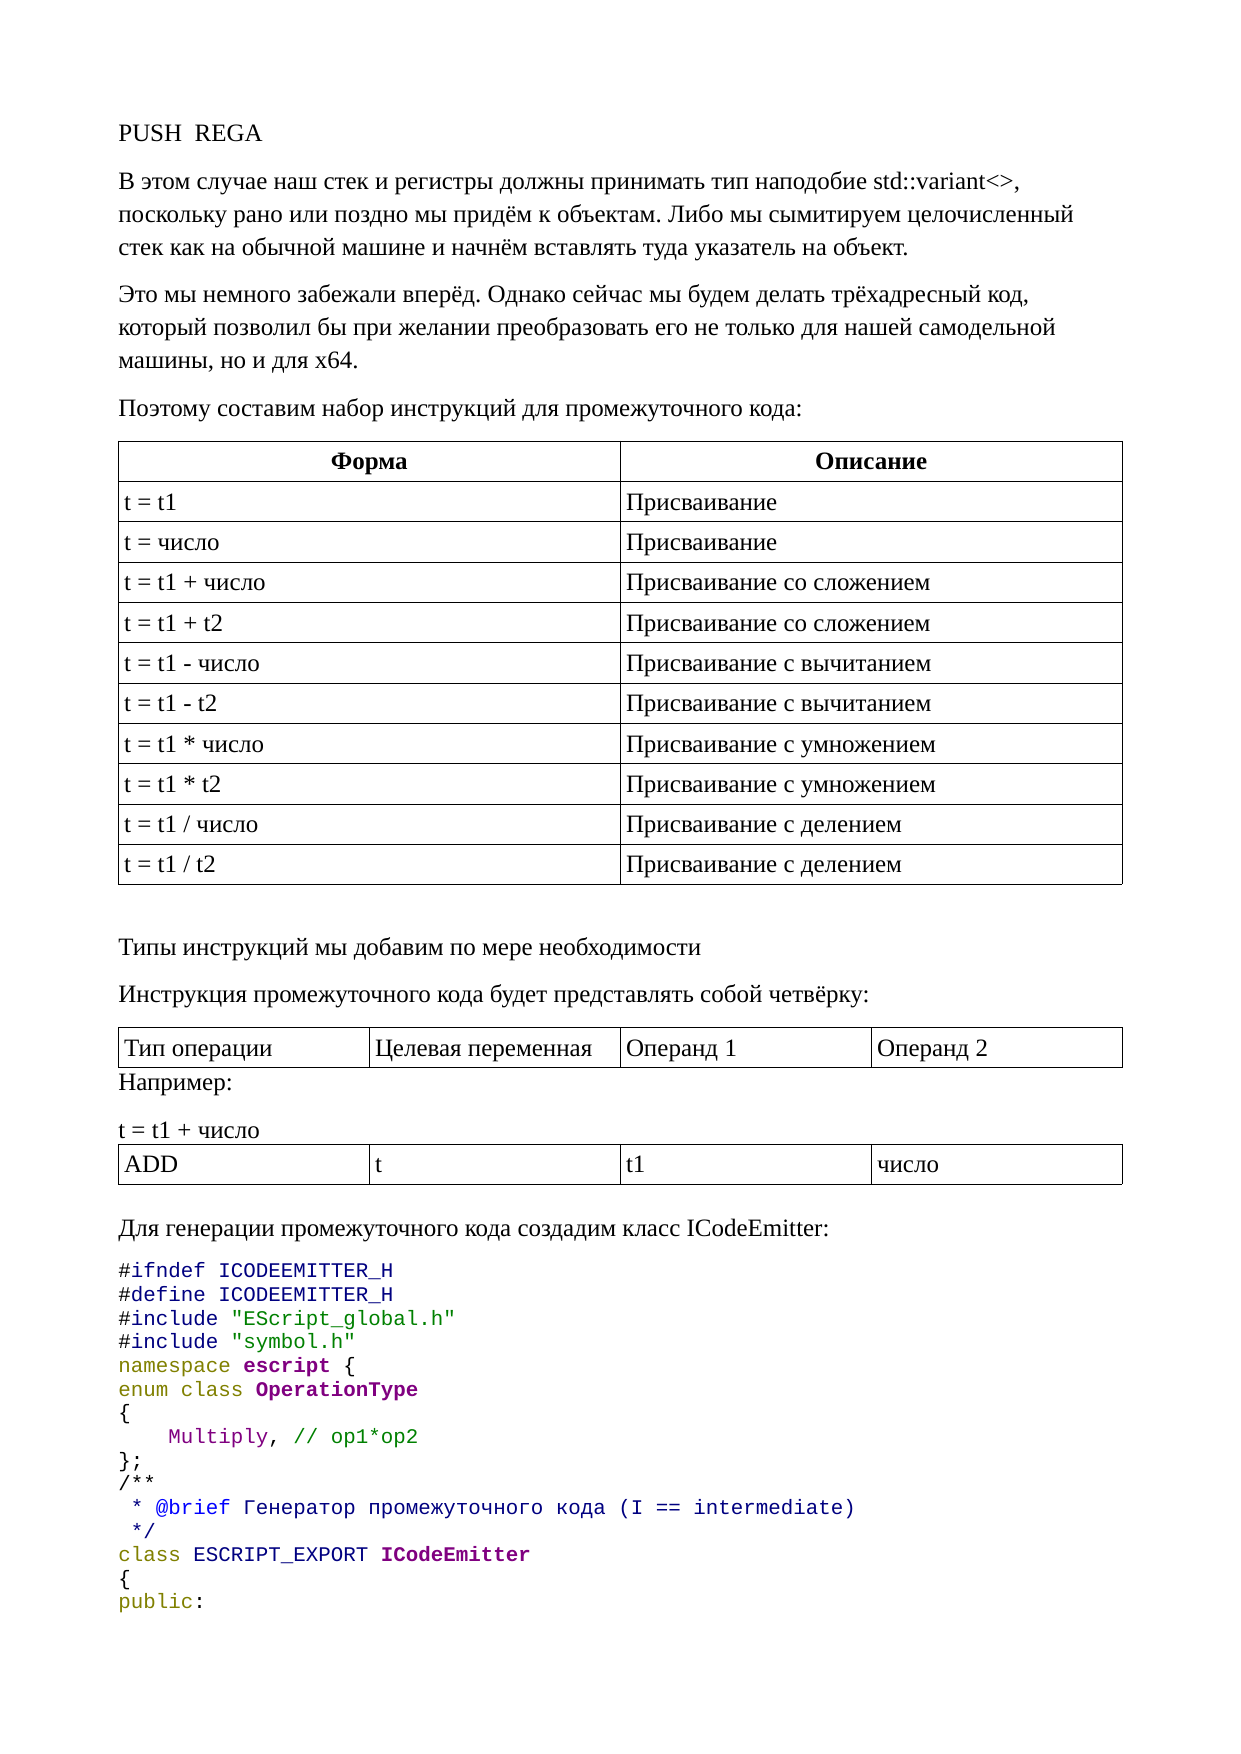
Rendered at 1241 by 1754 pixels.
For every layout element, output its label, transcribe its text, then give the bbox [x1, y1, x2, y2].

text Типы инструкций мы добавим по мере необходимости [118, 932, 1122, 961]
table_header число [872, 1145, 1122, 1184]
text */ [118, 1521, 1122, 1544]
table_cell Присваивание со сложением [621, 603, 1122, 642]
text Поэтому составим набор инструкций для промежуточного кода: [118, 393, 1122, 422]
table_cell t = t1 [119, 482, 620, 521]
table_cell t = t1 - t2 [119, 684, 620, 723]
text class ESCRIPT_EXPORT ICodeEmitter [118, 1544, 1122, 1568]
text namespace escript { [118, 1355, 1122, 1379]
table_cell Присваивание с делением [621, 805, 1122, 844]
table_cell Присваивание с вычитанием [621, 684, 1122, 723]
table_header Операнд 1 [621, 1028, 871, 1067]
table_cell t = t1 - число [119, 643, 620, 682]
table_cell Присваивание с вычитанием [621, 643, 1122, 682]
text Инструкция промежуточного кода будет представлять собой четвёрку: [118, 979, 1122, 1008]
table_cell t = t1 + число [119, 563, 620, 602]
table_cell Присваивание с умножением [621, 724, 1122, 763]
table_header ADD [119, 1145, 369, 1184]
text t = t1 + число [118, 1115, 1122, 1144]
text Multiply, // op1*op2 [118, 1426, 1122, 1450]
table_header Операнд 2 [872, 1028, 1122, 1067]
text Для генерации промежуточного кода создадим класс ICodeEmitter: [118, 1213, 1122, 1242]
text Это мы немного забежали вперёд. Однако сейчас мы будем делать трёхадресный код, который позволил бы при желании преобразовать его не только для нашей самодельной машины, но и для x64. [118, 279, 1122, 374]
text PUSH REGA [118, 118, 1122, 147]
table_cell Присваивание со сложением [621, 563, 1122, 602]
table_cell Присваивание [621, 482, 1122, 521]
table_cell t = число [119, 522, 620, 562]
table_header Описание [621, 442, 1122, 481]
table_cell Присваивание [621, 522, 1122, 562]
table_header t [370, 1145, 620, 1184]
table_cell t = t1 * число [119, 724, 620, 763]
table_cell t = t1 / число [119, 805, 620, 844]
text enum class OperationType [118, 1379, 1122, 1402]
text public: [118, 1592, 1122, 1615]
table_header Форма [119, 442, 620, 481]
text #define ICODEEMITTER_H [118, 1284, 1122, 1308]
text /** [118, 1473, 1122, 1497]
table_header t1 [621, 1145, 871, 1184]
table_header Тип операции [119, 1028, 369, 1067]
text #include "EScript_global.h" [118, 1308, 1122, 1331]
table_cell t = t1 / t2 [119, 845, 620, 884]
table_cell Присваивание с делением [621, 845, 1122, 884]
text #include "symbol.h" [118, 1331, 1122, 1355]
text { [118, 1402, 1122, 1426]
text * @brief Генератор промежуточного кода (I == intermediate) [118, 1497, 1122, 1521]
text #ifndef ICODEEMITTER_H [118, 1261, 1122, 1284]
table_cell Присваивание с умножением [621, 764, 1122, 803]
text { [118, 1568, 1122, 1592]
table_cell t = t1 + t2 [119, 603, 620, 642]
text В этом случае наш стек и регистры должны принимать тип наподобие std::variant<>, поскольку рано или поздно мы придём к объектам. Либо мы сымитируем целочисленный стек как на обычной машине и начнём вставлять туда указатель на объект. [118, 166, 1122, 261]
text }; [118, 1450, 1122, 1473]
table_cell t = t1 * t2 [119, 764, 620, 803]
table_header Целевая переменная [370, 1028, 620, 1067]
text Например: [118, 1068, 1122, 1096]
